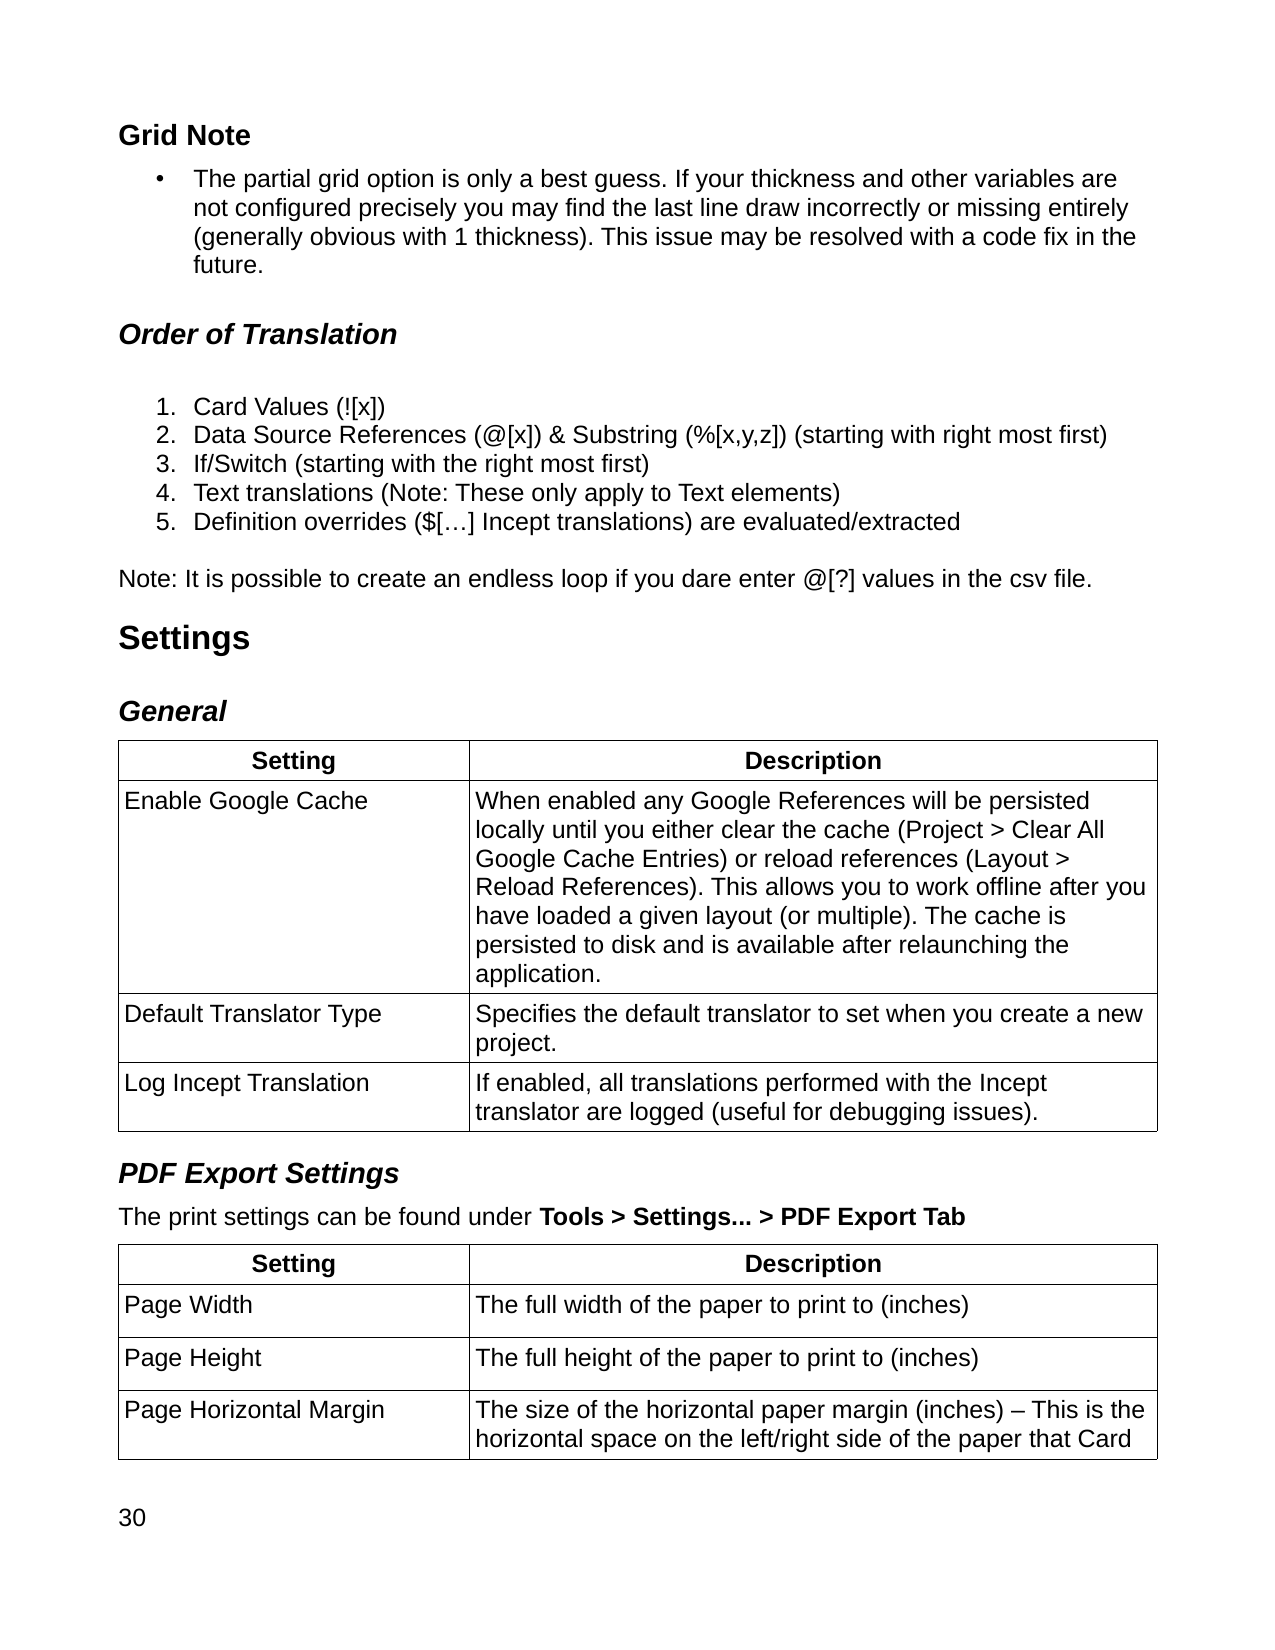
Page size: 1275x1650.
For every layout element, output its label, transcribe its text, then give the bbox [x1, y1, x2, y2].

table_header Description [470, 741, 1157, 780]
subtitle Order of Translation [118, 317, 1157, 350]
subtitle General [118, 694, 1157, 727]
table_cell Page Horizontal Margin [119, 1391, 469, 1459]
table_cell Specifies the default translator to set when you create a new project. [470, 994, 1157, 1062]
subtitle PDF Export Settings [118, 1156, 1157, 1190]
table_cell Default Translator Type [119, 994, 469, 1062]
list Data Source References (@[x]) & Substring (%[x,y,z]) (starting with right most first) [156, 420, 1157, 449]
table_cell Page Width [119, 1285, 469, 1337]
list If/Switch (starting with the right most first) [156, 449, 1157, 478]
table_cell Log Incept Translation [119, 1063, 469, 1131]
text The print settings can be found under Tools > Settings... > PDF Export Tab [118, 1202, 1157, 1231]
list Text translations (Note: These only apply to Text elements) [156, 478, 1157, 507]
table_header Setting [119, 741, 469, 780]
table_cell The full width of the paper to print to (inches) [470, 1285, 1157, 1337]
text Note: It is possible to create an endless loop if you dare enter @[?] values in the csv file. [118, 564, 1157, 593]
list Card Values (![x]) [156, 392, 1157, 420]
subtitle Settings [118, 618, 1157, 656]
list Definition overrides ($[…] Incept translations) are evaluated/extracted [156, 507, 1157, 535]
table_header Description [470, 1245, 1157, 1284]
table_cell If enabled, all translations performed with the Incept translator are logged (useful for debugging issues). [470, 1063, 1157, 1131]
table_header Setting [119, 1245, 469, 1284]
table_cell When enabled any Google References will be persisted locally until you either clear the cache (Project > Clear All Google Cache Entries) or reload references (Layout > Reload References). This allows you to work offline after you have loaded a given layout (or multiple). The cache is persisted to disk and is available after relaunching the application. [470, 781, 1157, 993]
list The partial grid option is only a best guess. If your thickness and other variables are not configured precisely you may find the last line draw incorrectly or missing entirely (generally obvious with 1 thickness). This issue may be resolved with a code fix in the future. [156, 164, 1157, 279]
table_cell The size of the horizontal paper margin (inches) – This is the horizontal space on the left/right side of the paper that Card [470, 1391, 1157, 1459]
subtitle Grid Note [118, 118, 1157, 152]
table_cell Enable Google Cache [119, 781, 469, 993]
table_cell Page Height [119, 1338, 469, 1389]
table_cell The full height of the paper to print to (inches) [470, 1338, 1157, 1389]
